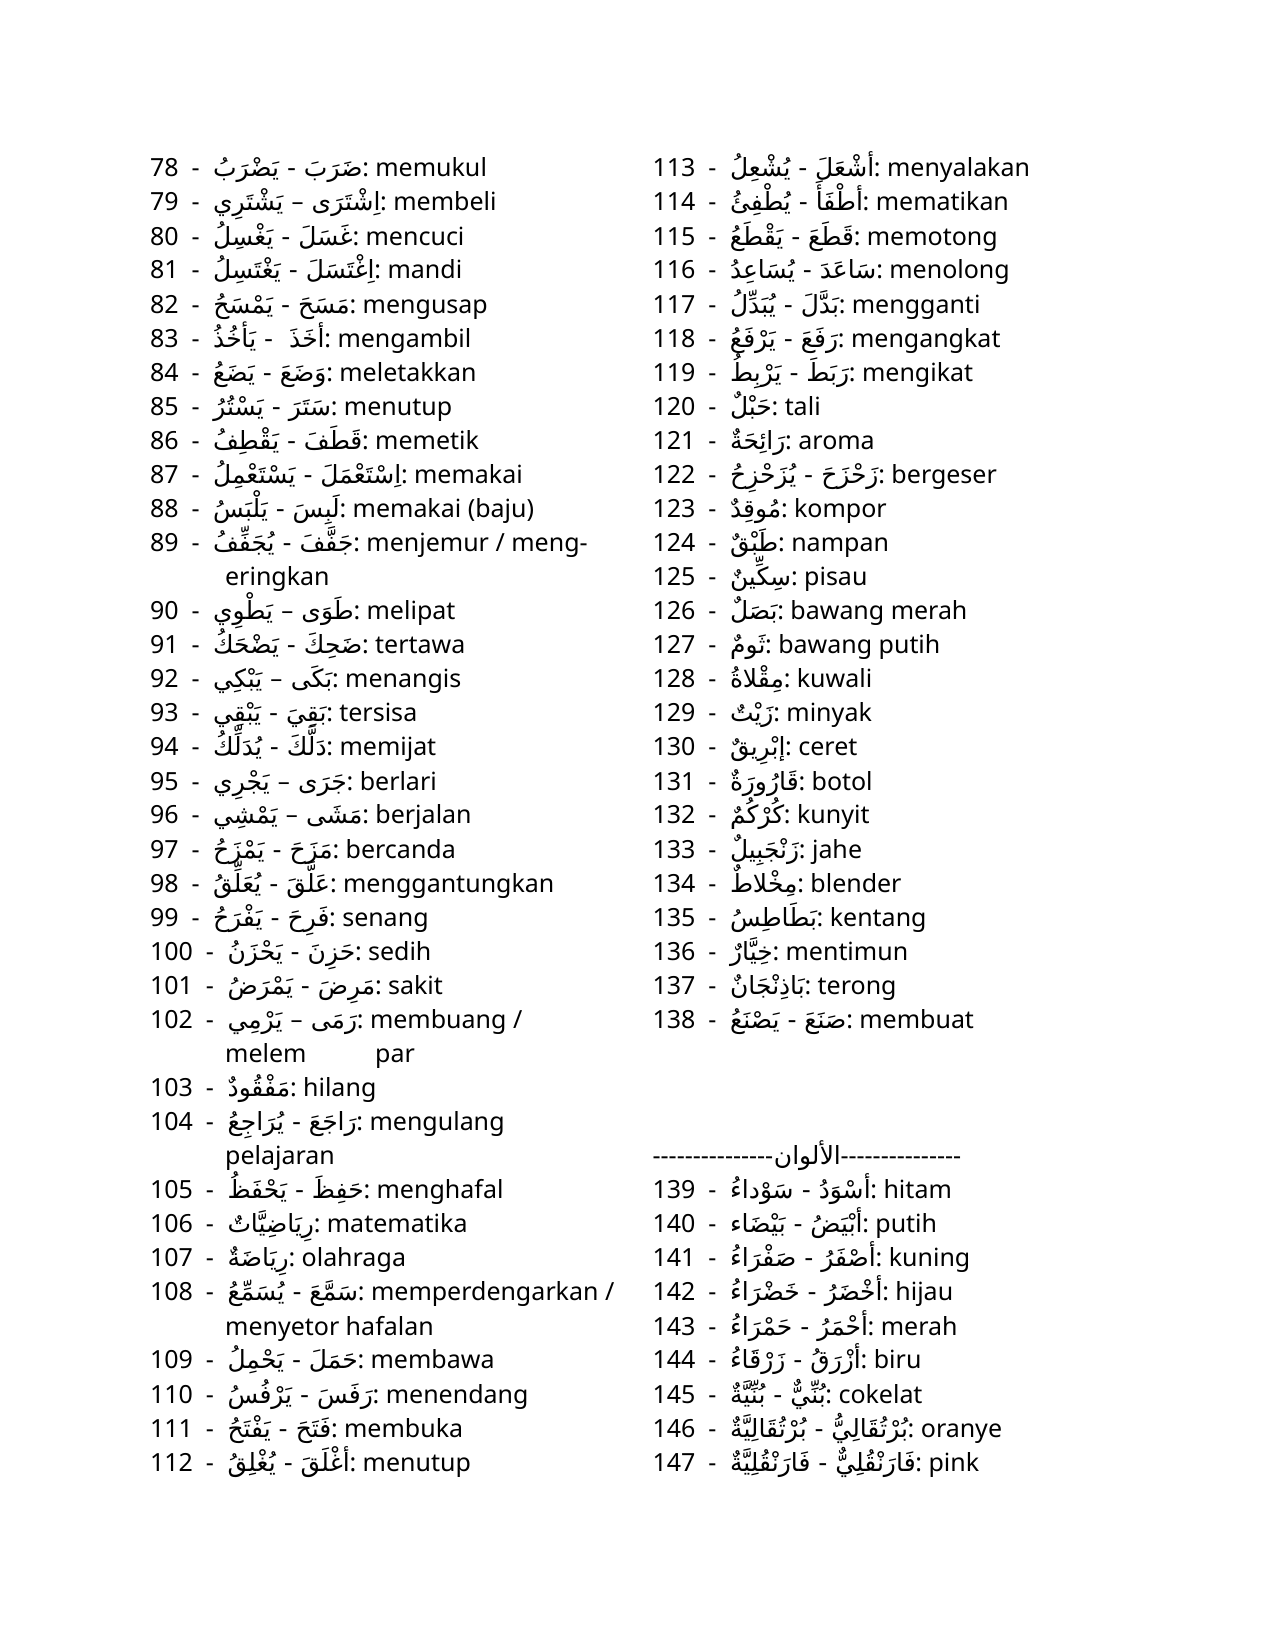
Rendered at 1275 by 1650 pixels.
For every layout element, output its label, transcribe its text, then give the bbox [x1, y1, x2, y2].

text 78 - ضَرَبَ - يَضْرَبُ: memukul [150, 150, 622, 184]
text 109 - حَمَلَ - يَحْمِلُ: membawa [150, 1342, 622, 1376]
text 86 - قَطَفَ - يَقْطِفُ: memetik [150, 422, 622, 457]
text 126 - بَصَلٌ: bawang merah [652, 593, 1125, 627]
text 134 - مِخْلاطٌ: blender [652, 865, 1125, 899]
text 80 - غَسَلَ - يَغْسِلُ: mencuci [150, 218, 622, 252]
text 142 - أخْضَرُ - خَضْرَاءُ: hijau [652, 1274, 1125, 1308]
text 129 - زَيْتٌ: minyak [652, 695, 1125, 729]
text 145 - بُنِّيٌّ - بُنِّيَّةٌ: cokelat [652, 1376, 1125, 1410]
text 133 - زَنْجَبِيلٌ: jahe [652, 831, 1125, 865]
text 105 - حَفِظَ - يَحْفَظُ: menghafal [150, 1172, 622, 1206]
text 87 - اِسْتَعْمَلَ - يَسْتَعْمِلُ: memakai [150, 457, 622, 491]
text 143 - أحْمَرُ - حَمْرَاءُ: merah [652, 1308, 1125, 1342]
text 141 - أصْفَرُ - صَفْرَاءُ: kuning [652, 1240, 1125, 1274]
text 135 - بَطَاطِسُ: kentang [652, 899, 1125, 933]
text 128 - مِقْلاةُ: kuwali [652, 661, 1125, 695]
text 136 - خِيَّارٌ: mentimun [652, 933, 1125, 967]
text 137 - بَاذِنْجَانٌ: terong [652, 967, 1125, 1002]
text 119 - رَبَطَ - يَرْبِطُ: mengikat [652, 354, 1125, 388]
text 139 - أسْوَدُ - سَوْداءُ: hitam [652, 1172, 1125, 1206]
text 103 - مَفْقُودٌ: hilang [150, 1070, 622, 1104]
text 99 - فَرِحَ - يَفْرَحُ: senang [150, 899, 622, 933]
text 98 - عَلَّقَ - يُعَلِّقُ: menggantungkan [150, 865, 622, 899]
text 121 - رَائِحَةٌ: aroma [652, 422, 1125, 457]
text 122 - زَحْزَحَ - يُزَحْزِحُ: bergeser [652, 457, 1125, 491]
text 85 - سَتَرَ - يَسْتُرُ: menutup [150, 388, 622, 422]
text 79 - اِشْتَرَى – يَشْتَرِي: membeli [150, 184, 622, 218]
text 96 - مَشَى – يَمْشِي: berjalan [150, 797, 622, 831]
text 81 - اِغْتَسَلَ - يَغْتَسِلُ: mandi [150, 252, 622, 286]
text 108 - سَمَّعَ - يُسَمِّعُ: memperdengarkan / menyetor hafalan [150, 1274, 622, 1342]
text 130 - إبْرِيقٌ: ceret [652, 729, 1125, 763]
text 138 - صَنَعَ - يَصْنَعُ: membuat [652, 1002, 1125, 1036]
text 112 - أغْلَقَ - يُغْلِقُ: menutup [150, 1444, 622, 1478]
text 140 - أبْيَضُ - بَيْضَاء: putih [652, 1206, 1125, 1240]
text eringkan [150, 559, 622, 593]
text 97 - مَزَحَ - يَمْزَحُ: bercanda [150, 831, 622, 865]
text 118 - رَفَعَ - يَرْفَعُ: mengangkat [652, 320, 1125, 354]
text 92 - بَكَى – يَبْكِي: menangis [150, 661, 622, 695]
text 116 - سَاعَدَ - يُسَاعِدُ: menolong [652, 252, 1125, 286]
text 132 - كُرْكُمٌ: kunyit [652, 797, 1125, 831]
text 104 - رَاجَعَ - يُرَاجِعُ: mengulang pelajaran [150, 1104, 622, 1172]
text 94 - دَلَّكَ - يُدَلِّكُ: memijat [150, 729, 622, 763]
text 124 - طَبْقٌ: nampan [652, 525, 1125, 559]
text 84 - وَضَعَ - يَضَعُ: meletakkan [150, 354, 622, 388]
text 83 - أخَذَ - يَأخُذُ: mengambil [150, 320, 622, 354]
text 147 - فَارَنْقُلِيٌّ - فَارَنْقُلِيَّةٌ: pink [652, 1444, 1125, 1478]
text 113 - أشْعَلَ - يُشْعِلُ: menyalakan [652, 150, 1125, 184]
text 102 - رَمَى – يَرْمِي: membuang / melem par [150, 1002, 622, 1070]
text 88 - لَبِسَ - يَلْبَسُ: memakai (baju) [150, 491, 622, 525]
text 101 - مَرِضَ - يَمْرَضُ: sakit [150, 967, 622, 1002]
text 110 - رَفَسَ - يَرْفُسُ: menendang [150, 1376, 622, 1410]
text 111 - فَتَحَ - يَفْتَحُ: membuka [150, 1410, 622, 1444]
text 90 - طَوَى – يَطْوِي: melipat [150, 593, 622, 627]
text 91 - ضَحِكَ - يَضْحَكُ: tertawa [150, 627, 622, 661]
text ---------------الألوان--------------- [652, 1138, 1125, 1172]
text 93 - بَقِيَ - يَبْقِي: tersisa [150, 695, 622, 729]
text 115 - قَطَعَ - يَقْطَعُ: memotong [652, 218, 1125, 252]
text 125 - سِكِّينٌ: pisau [652, 559, 1125, 593]
text 127 - ثَومٌ: bawang putih [652, 627, 1125, 661]
text 146 - بُرْتُقَالِيُّ - بُرْتُقَالِيَّةٌ: oranye [652, 1410, 1125, 1444]
text 106 - رِيَاضِيَّاتٌ: matematika [150, 1206, 622, 1240]
text 144 - أزْرَقُ - زَرْقَاءُ: biru [652, 1342, 1125, 1376]
text 123 - مُوقِدٌ: kompor [652, 491, 1125, 525]
text 131 - قَارُورَةٌ: botol [652, 763, 1125, 797]
text 117 - بَدَّلَ - يُبَدِّلُ: mengganti [652, 286, 1125, 320]
text 107 - رِيَاضَةٌ: olahraga [150, 1240, 622, 1274]
text 82 - مَسَحَ - يَمْسَحُ: mengusap [150, 286, 622, 320]
text 120 - حَبْلٌ: tali [652, 388, 1125, 422]
text 89 - جَفَّفَ - يُجَفِّفُ: menjemur / meng- [150, 525, 622, 559]
text 95 - جَرَى – يَجْرِي: berlari [150, 763, 622, 797]
text 114 - أطْفَأَ - يُطْفِئُ: mematikan [652, 184, 1125, 218]
text 100 - حَزِنَ - يَحْزَنُ: sedih [150, 933, 622, 967]
